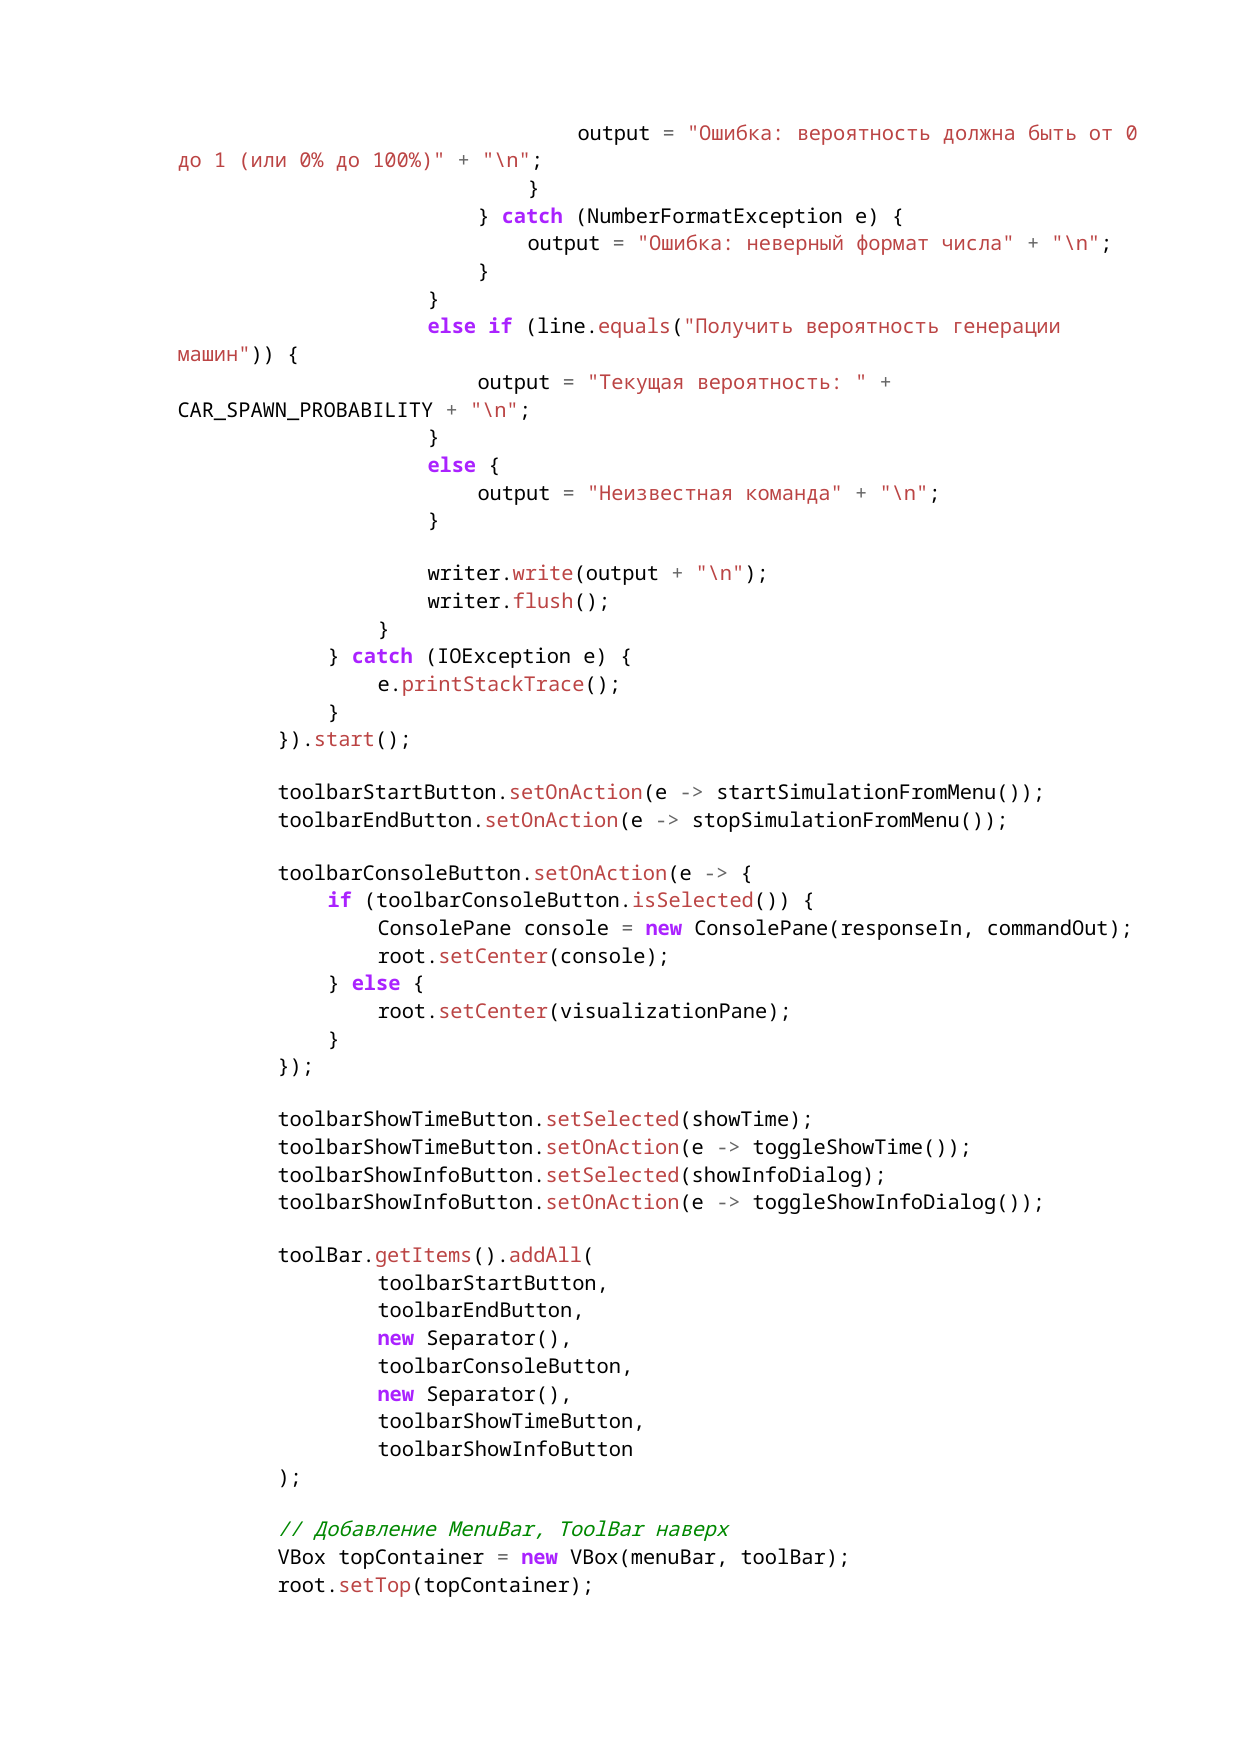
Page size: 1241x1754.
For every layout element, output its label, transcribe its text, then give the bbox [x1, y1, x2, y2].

text new Separator(), [177, 1324, 1152, 1351]
text if (toolbarConsoleButton.isSelected()) { [177, 886, 1152, 913]
text e.printStackTrace(); [177, 669, 1152, 697]
text } [177, 506, 1152, 534]
text ); [177, 1462, 1152, 1490]
text toolbarShowTimeButton.setSelected(showTime); [177, 1105, 1152, 1132]
text output = "Ошибка: неверный формат числа" + "\n"; [177, 229, 1152, 257]
text } [177, 284, 1152, 312]
text else { [177, 451, 1152, 478]
text toolbarStartButton.setOnAction(e -> startSimulationFromMenu()); [177, 778, 1152, 805]
text output = "Текущая вероятность: " + CAR_SPAWN_PROBABILITY + "\n"; [177, 367, 1152, 423]
text toolbarShowInfoButton.setSelected(showInfoDialog); [177, 1160, 1152, 1188]
text // Добавление MenuBar, ToolBar наверх [177, 1515, 1152, 1543]
text } [177, 614, 1152, 642]
text } [177, 1024, 1152, 1052]
text toolbarEndButton, [177, 1296, 1152, 1324]
text root.setCenter(visualizationPane); [177, 997, 1152, 1024]
text } [177, 257, 1152, 284]
text } catch (IOException e) { [177, 642, 1152, 669]
text }).start(); [177, 725, 1152, 753]
text } [177, 697, 1152, 725]
text toolbarConsoleButton.setOnAction(e -> { [177, 858, 1152, 886]
text }); [177, 1052, 1152, 1080]
text output = "Неизвестная команда" + "\n"; [177, 478, 1152, 506]
text writer.flush(); [177, 586, 1152, 614]
text new Separator(), [177, 1379, 1152, 1407]
text output = "Ошибка: вероятность должна быть от 0 до 1 (или 0% до 100%)" + "\n"; [177, 118, 1152, 173]
text toolBar.getItems().addAll( [177, 1241, 1152, 1268]
text toolbarShowTimeButton, [177, 1407, 1152, 1434]
text toolbarShowTimeButton.setOnAction(e -> toggleShowTime()); [177, 1132, 1152, 1160]
text toolbarStartButton, [177, 1268, 1152, 1296]
text root.setTop(topContainer); [177, 1570, 1152, 1598]
text else if (line.equals("Получить вероятность генерации машин")) { [177, 312, 1152, 367]
text ConsolePane console = new ConsolePane(responseIn, commandOut); [177, 913, 1152, 941]
text root.setCenter(console); [177, 941, 1152, 969]
text toolbarShowInfoButton [177, 1434, 1152, 1462]
text toolbarConsoleButton, [177, 1351, 1152, 1379]
text } [177, 173, 1152, 201]
text writer.write(output + "\n"); [177, 559, 1152, 586]
text toolbarShowInfoButton.setOnAction(e -> toggleShowInfoDialog()); [177, 1188, 1152, 1216]
text VBox topContainer = new VBox(menuBar, toolBar); [177, 1543, 1152, 1570]
text } [177, 423, 1152, 451]
text } else { [177, 969, 1152, 997]
text } catch (NumberFormatException e) { [177, 201, 1152, 229]
text toolbarEndButton.setOnAction(e -> stopSimulationFromMenu()); [177, 805, 1152, 833]
